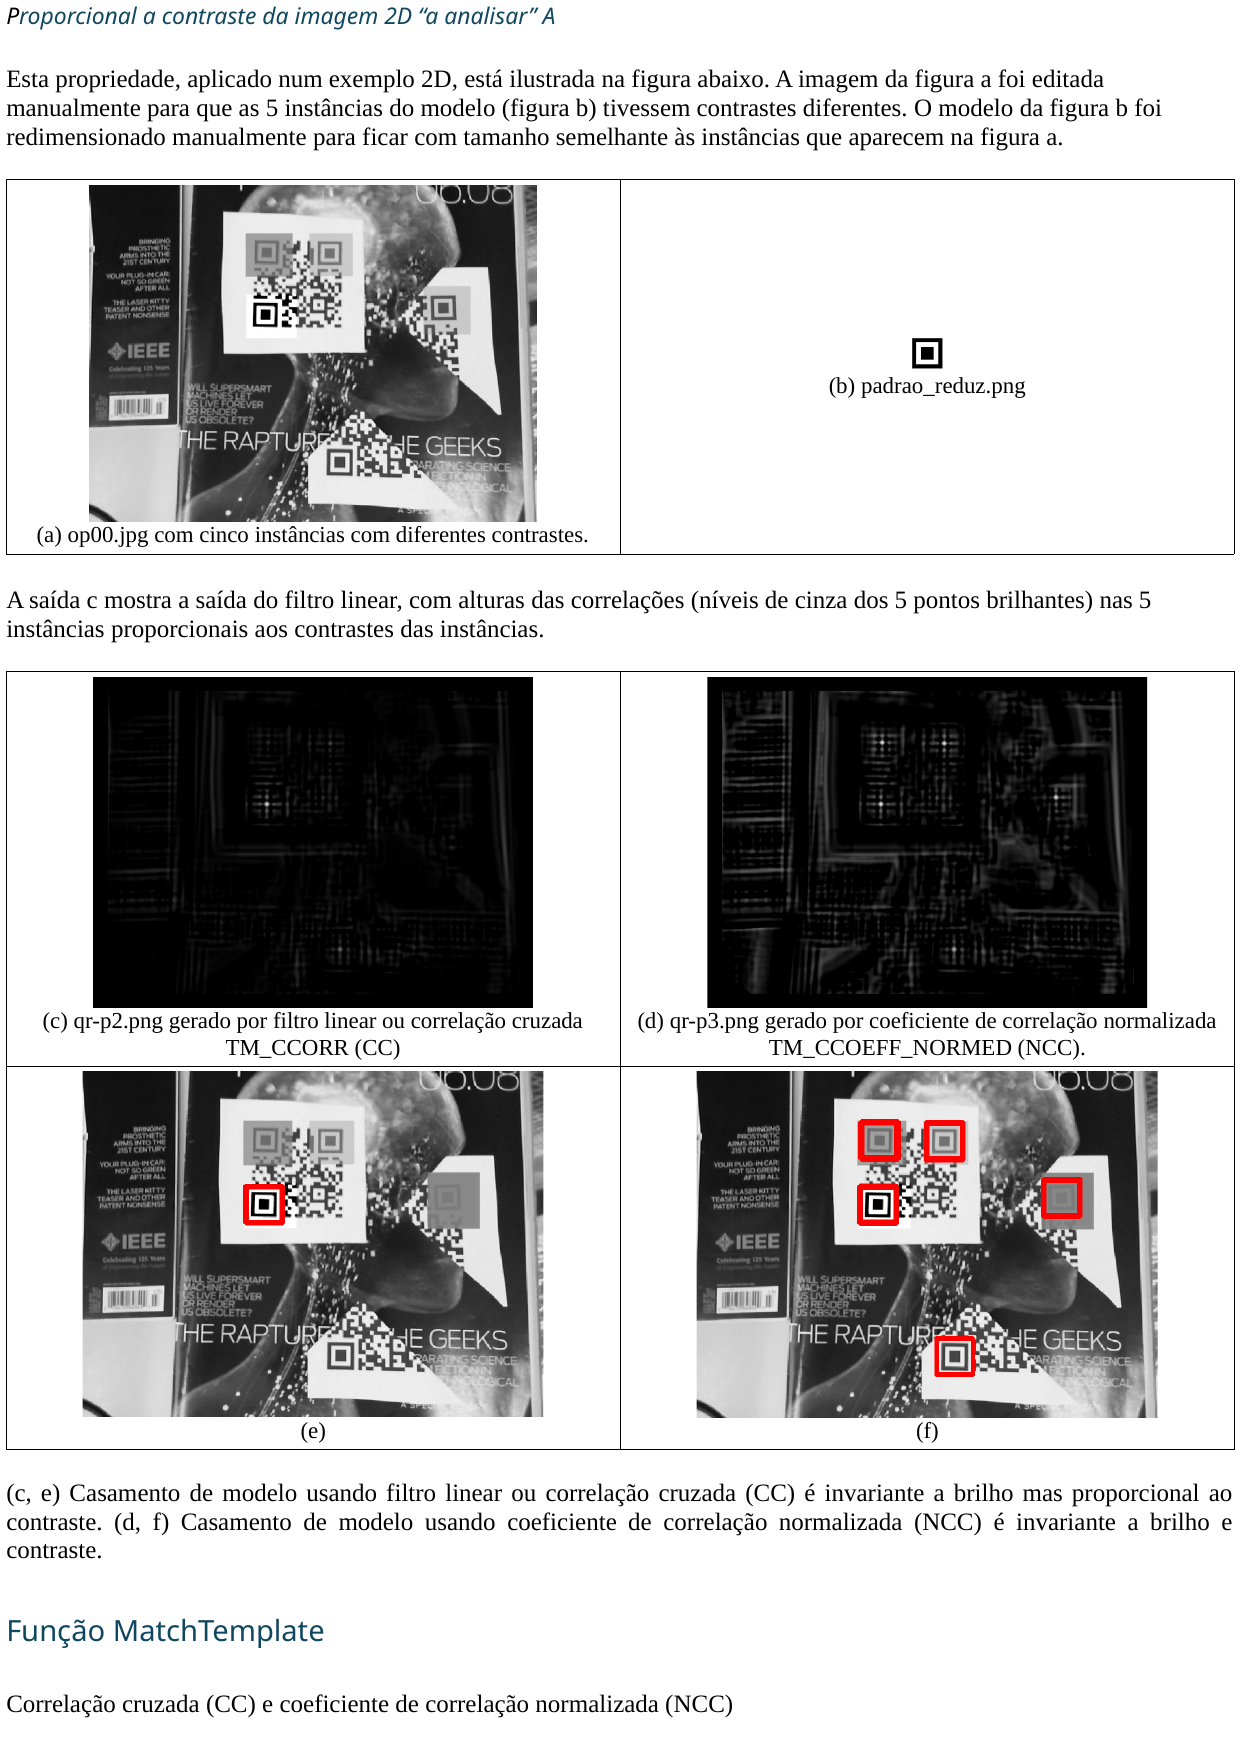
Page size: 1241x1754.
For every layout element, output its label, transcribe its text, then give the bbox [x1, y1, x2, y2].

picture [908, 335, 946, 372]
picture [82, 1071, 544, 1417]
picture [93, 677, 533, 1008]
text Correlação cruzada (CC) e coeficiente de correlação normalizada (NCC) [6, 1689, 1234, 1718]
table_header (b) padrao_reduz.png [621, 180, 1234, 554]
text Esta propriedade, aplicado num exemplo 2D, está ilustrada na figura abaixo. A imagem da figura a foi editada manualmente para que as 5 instâncias do modelo (figura b) tivessem contrastes diferentes. O modelo da figura b foi redimensionado manualmente para ficar com tamanho semelhante às instâncias que aparecem na figura a. [6, 64, 1234, 150]
table_header (d) qr-p3.png gerado por coeficiente de correlação normalizada TM_CCOEFF_NORMED (NCC). [621, 672, 1234, 1066]
table_header (c) qr-p2.png gerado por filtro linear ou correlação cruzada TM_CCORR (CC) [7, 672, 620, 1066]
text A saída c mostra a saída do filtro linear, com alturas das correlações (níveis de cinza dos 5 pontos brilhantes) nas 5 instâncias proporcionais aos contrastes das instâncias. [6, 585, 1234, 642]
picture [696, 1071, 1158, 1418]
table_cell (e) [7, 1067, 620, 1449]
subtitle Proporcional a contraste da imagem 2D “a analisar” A [6, 0, 1234, 31]
subtitle Função MatchTemplate [6, 1610, 1234, 1649]
text (c, e) Casamento de modelo usando filtro linear ou correlação cruzada (CC) é invariante a brilho mas proporcional ao contraste. (d, f) Casamento de modelo usando coeficiente de correlação normalizada (NCC) é invariante a brilho e contraste. [6, 1478, 1234, 1564]
picture [707, 677, 1148, 1008]
table_header (a) op00.jpg com cinco instâncias com diferentes contrastes. [7, 180, 620, 554]
table_cell (f) [621, 1067, 1234, 1449]
